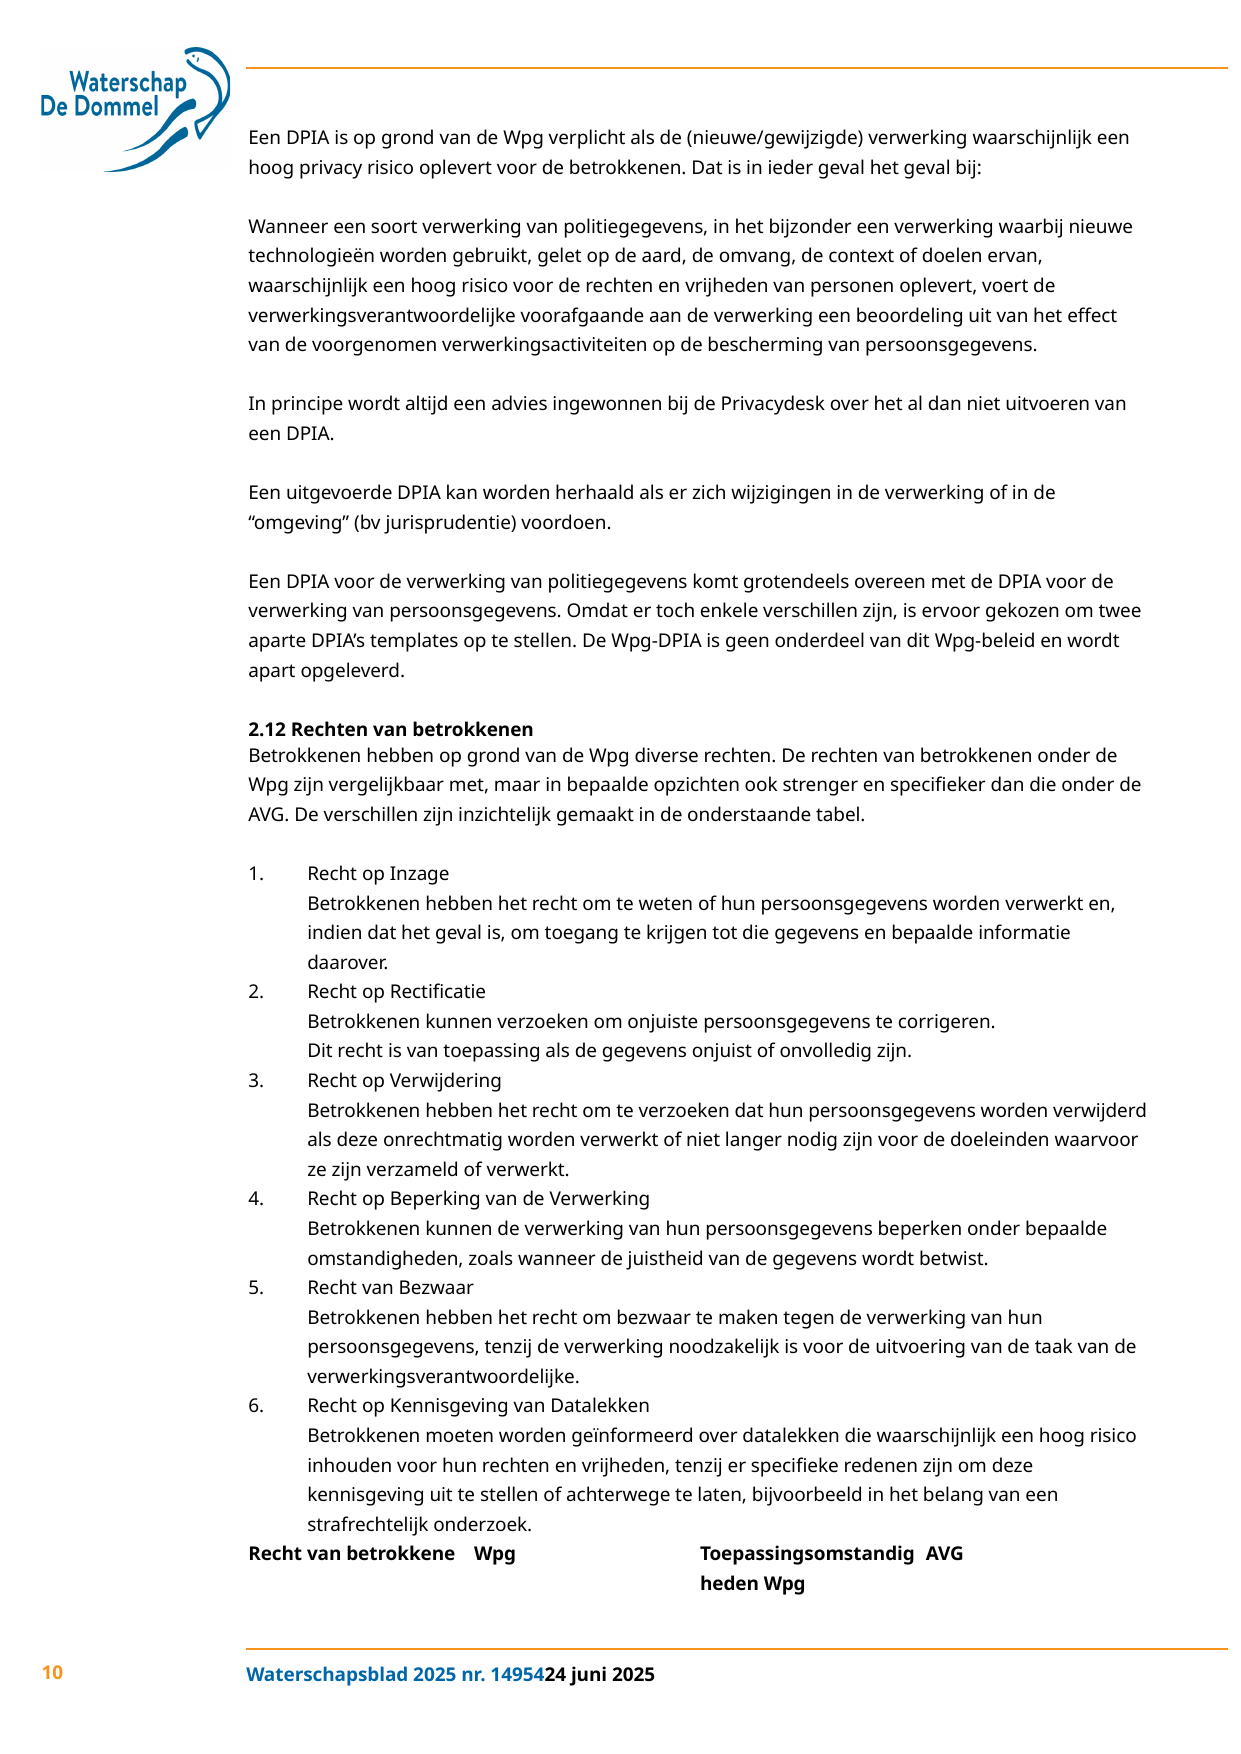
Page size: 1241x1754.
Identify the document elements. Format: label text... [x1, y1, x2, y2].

list Recht op Beperking van de Verwerking [248, 1186, 1152, 1211]
list Betrokkenen hebben het recht om te weten of hun persoonsgegevens worden verwerkt en, indien dat het geval is, om toegang te krijgen tot die gegevens en bepaalde informatie daarover. [248, 890, 1152, 974]
text Wanneer een soort verwerking van politiegegevens, in het bijzonder een verwerking waarbij nieuwe technologieën worden gebruikt, gelet op de aard, de omvang, de context of doelen ervan, waarschijnlijk een hoog risico voor de rechten en vrijheden van personen oplevert, voert de verwerkingsverantwoordelijke voorafgaande aan de verwerking een beoordeling uit van het effect van de voorgenomen verwerkingsactiviteiten op de bescherming van persoonsgegevens. [248, 213, 1152, 357]
text In principe wordt altijd een advies ingewonnen bij de Privacydesk over het al dan niet uitvoeren van een DPIA. [248, 391, 1152, 446]
text Een DPIA is op grond van de Wpg verplicht als de (nieuwe/gewijzigde) verwerking waarschijnlijk een hoog privacy risico oplevert voor de betrokkenen. Dat is in ieder geval het geval bij: [248, 124, 1152, 180]
list Betrokkenen hebben het recht om bezwaar te maken tegen de verwerking van hun persoonsgegevens, tenzij de verwerking noodzakelijk is voor de uitvoering van de taak van de verwerkingsverantwoordelijke. [248, 1304, 1152, 1389]
list Betrokkenen moeten worden geïnformeerd over datalekken die waarschijnlijk een hoog risico inhouden voor hun rechten en vrijheden, tenzij er specifieke redenen zijn om deze kennisgeving uit te stellen of achterwege te laten, bijvoorbeeld in het belang van een strafrechtelijk onderzoek. [248, 1422, 1152, 1537]
list Recht op Inzage [248, 860, 1152, 886]
text Een DPIA voor de verwerking van politiegegevens komt grotendeels overeen met de DPIA voor de verwerking van persoonsgegevens. Omdat er toch enkele verschillen zijn, is ervoor gekozen om twee aparte DPIA’s templates op te stellen. De Wpg-DPIA is geen onderdeel van dit Wpg-beleid en wordt apart opgeleverd. [248, 568, 1152, 683]
text Betrokkenen hebben op grond van de Wpg diverse rechten. De rechten van betrokkenen onder de Wpg zijn vergelijkbaar met, maar in bepaalde opzichten ook strenger en specifieker dan die onder de AVG. De verschillen zijn inzichtelijk gemaakt in de onderstaande tabel. [248, 742, 1152, 827]
picture [198, 118, 210, 131]
list Dit recht is van toepassing als de gegevens onjuist of onvolledig zijn. [248, 1038, 1152, 1063]
list Recht op Verwijdering [248, 1067, 1152, 1093]
picture [45, 99, 51, 111]
list Betrokkenen hebben het recht om te verzoeken dat hun persoonsgegevens worden verwijderd als deze onrechtmatig worden verwerkt of niet langer nodig zijn voor de doeleinden waarvoor ze zijn verzameld of verwerkt. [248, 1097, 1152, 1182]
list Recht op Kennisgeving van Datalekken [248, 1393, 1152, 1418]
table_header Wpg [474, 1541, 700, 1596]
list Recht van Bezwaar [248, 1274, 1152, 1300]
picture [41, 47, 231, 172]
table_header Toepassingsomstandigheden Wpg [700, 1541, 926, 1596]
text 2.12 Rechten van betrokkenen [248, 716, 1152, 742]
list Betrokkenen kunnen verzoeken om onjuiste persoonsgegevens te corrigeren. [248, 1008, 1152, 1034]
list Betrokkenen kunnen de verwerking van hun persoonsgegevens beperken onder bepaalde omstandigheden, zoals wanneer de juistheid van de gegevens wordt betwist. [248, 1215, 1152, 1270]
table_header Recht van betrokkene [248, 1541, 474, 1596]
text Een uitgevoerde DPIA kan worden herhaald als er zich wijzigingen in de verwerking of in de “omgeving” (bv jurisprudentie) voordoen. [248, 479, 1152, 535]
list Recht op Rectificatie [248, 978, 1152, 1004]
table_header AVG [926, 1541, 1152, 1596]
picture [204, 47, 231, 76]
